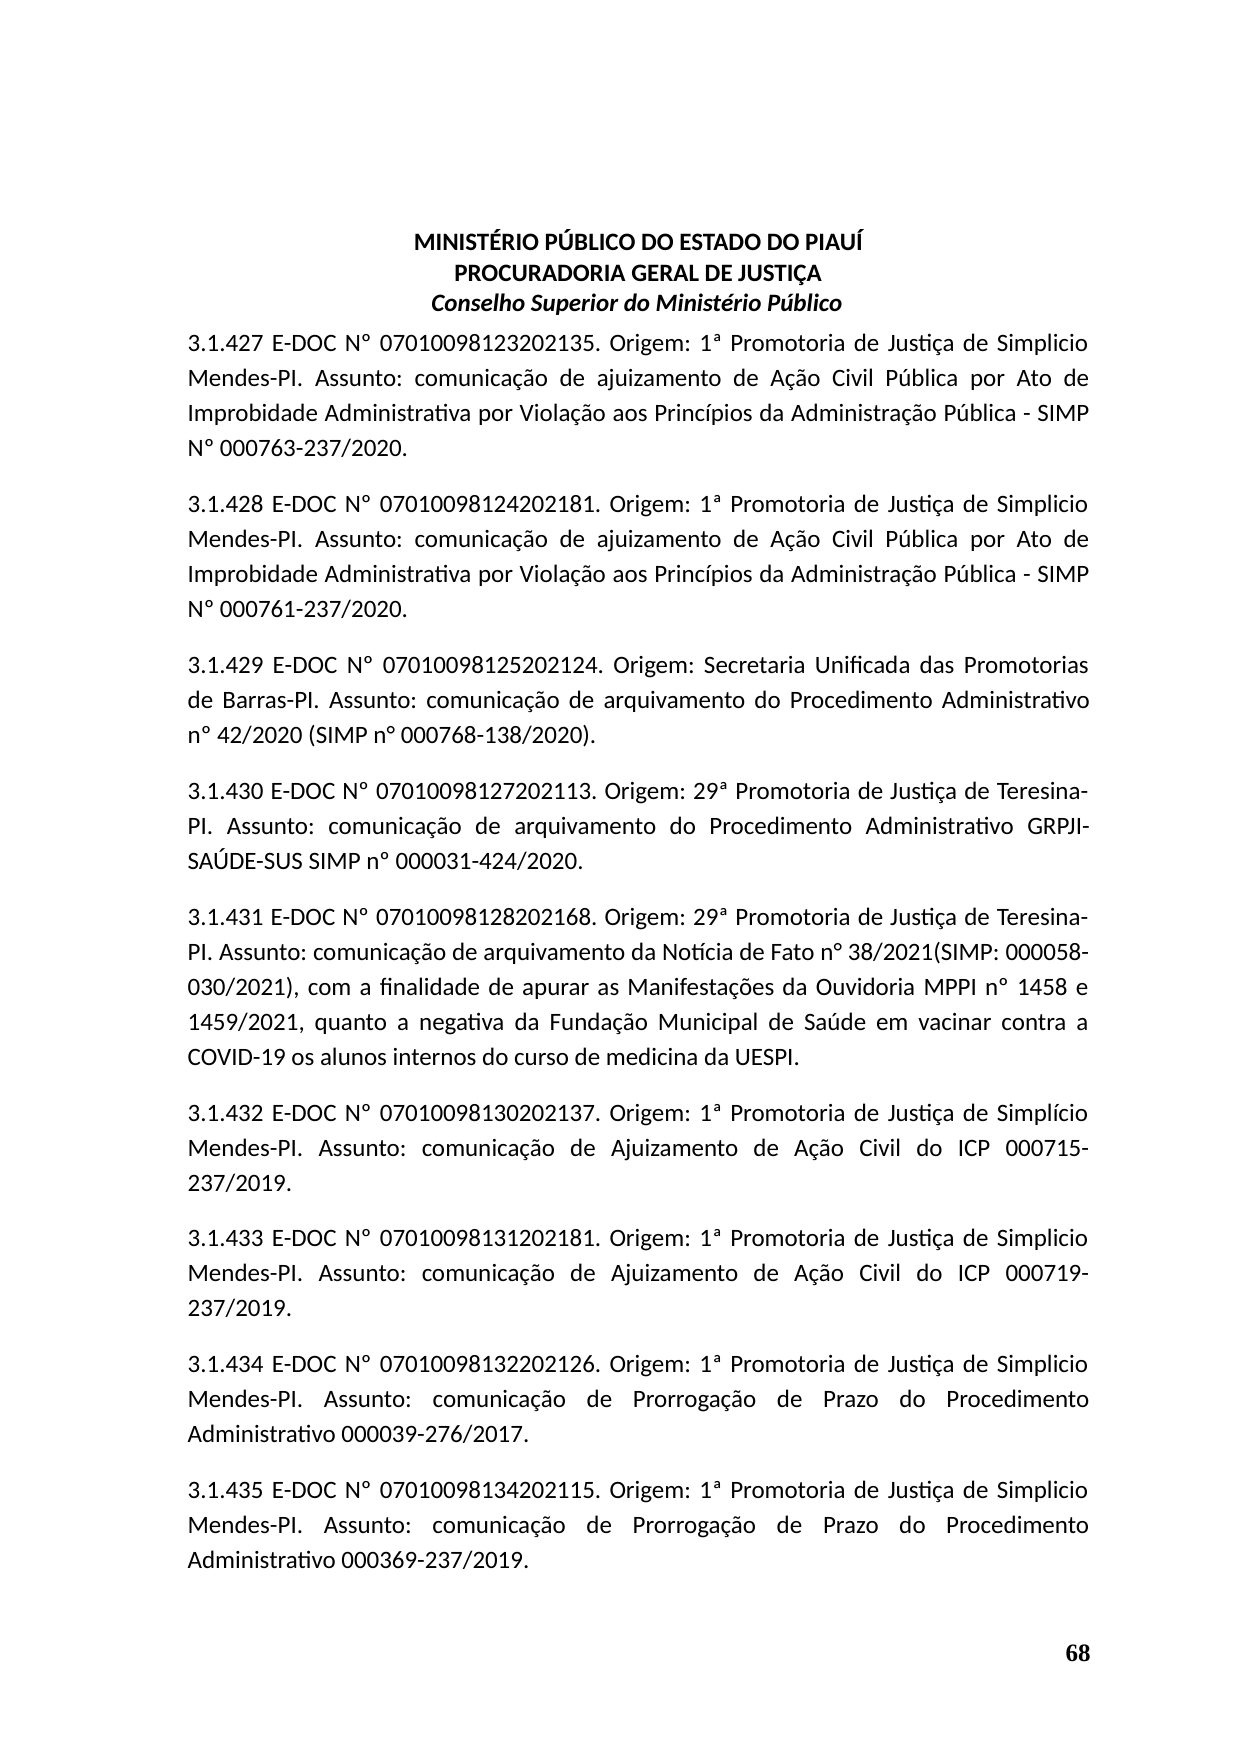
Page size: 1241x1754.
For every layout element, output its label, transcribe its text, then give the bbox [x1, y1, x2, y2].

text 3.1.430 E-DOC Nº 07010098127202113. Origem: 29ª Promotoria de Justiça de Teresina-PI. Assunto: comunicação de arquivamento do Procedimento Administrativo GRPJI-SAÚDE-SUS SIMP nº 000031-424/2020. [187, 775, 1090, 876]
text 3.1.433 E-DOC Nº 07010098131202181. Origem: 1ª Promotoria de Justiça de Simplicio Mendes-PI. Assunto: comunicação de Ajuizamento de Ação Civil do ICP 000719-237/2019. [187, 1222, 1090, 1323]
text 3.1.432 E-DOC Nº 07010098130202137. Origem: 1ª Promotoria de Justiça de Simplício Mendes-PI. Assunto: comunicação de Ajuizamento de Ação Civil do ICP 000715-237/2019. [187, 1097, 1090, 1197]
text 3.1.429 E-DOC Nº 07010098125202124. Origem: Secretaria Unificada das Promotorias de Barras-PI. Assunto: comunicação de arquivamento do Procedimento Administrativo nº 42/2020 (SIMP n° 000768-138/2020). [187, 649, 1090, 750]
text 3.1.428 E-DOC Nº 07010098124202181. Origem: 1ª Promotoria de Justiça de Simplicio Mendes-PI. Assunto: comunicação de ajuizamento de Ação Civil Pública por Ato de Improbidade Administrativa por Violação aos Princípios da Administração Pública - SIMP Nº 000761-237/2020. [187, 488, 1090, 624]
text 3.1.427 E-DOC Nº 07010098123202135. Origem: 1ª Promotoria de Justiça de Simplicio Mendes-PI. Assunto: comunicação de ajuizamento de Ação Civil Pública por Ato de Improbidade Administrativa por Violação aos Princípios da Administração Pública - SIMP Nº 000763-237/2020. [187, 327, 1090, 463]
text 3.1.435 E-DOC Nº 07010098134202115. Origem: 1ª Promotoria de Justiça de Simplicio Mendes-PI. Assunto: comunicação de Prorrogação de Prazo do Procedimento Administrativo 000369-237/2019. [187, 1474, 1090, 1575]
text 3.1.434 E-DOC Nº 07010098132202126. Origem: 1ª Promotoria de Justiça de Simplicio Mendes-PI. Assunto: comunicação de Prorrogação de Prazo do Procedimento Administrativo 000039-276/2017. [187, 1348, 1090, 1449]
text 3.1.431 E-DOC Nº 07010098128202168. Origem: 29ª Promotoria de Justiça de Teresina-PI. Assunto: comunicação de arquivamento da Notícia de Fato n° 38/2021(SIMP: 000058-030/2021), com a finalidade de apurar as Manifestações da Ouvidoria MPPI nº 1458 e 1459/2021, quanto a negativa da Fundação Municipal de Saúde em vacinar contra a COVID-19 os alunos internos do curso de medicina da UESPI. [187, 901, 1090, 1071]
